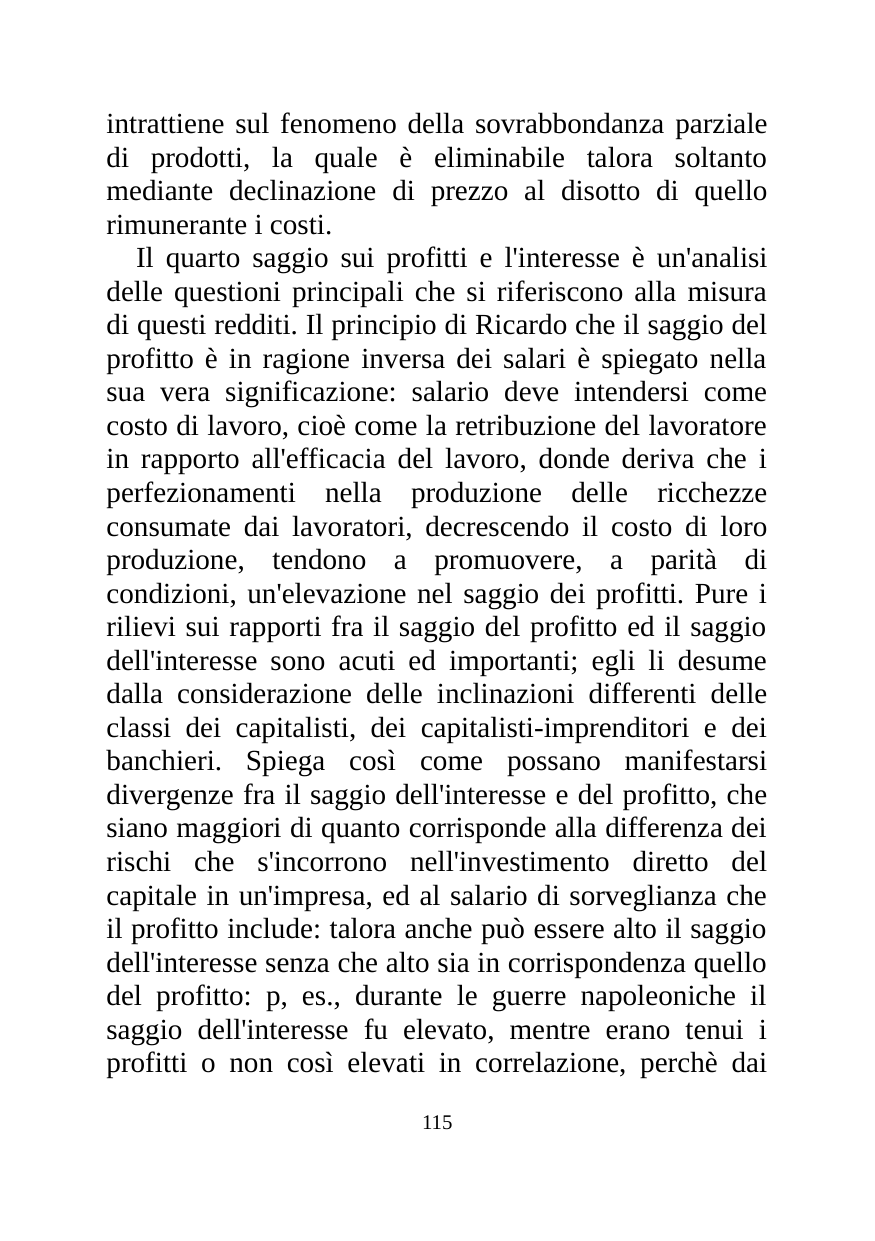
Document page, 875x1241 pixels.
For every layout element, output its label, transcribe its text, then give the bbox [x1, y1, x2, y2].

text Il quarto saggio sui profitti e l'interesse è un'analisi delle questioni principali che si riferiscono alla misura di questi redditi. Il principio di Ricardo che il saggio del profitto è in ragione inversa dei salari è spiegato nella sua vera significazione: salario deve intendersi come costo di lavoro, cioè come la retribuzione del lavoratore in rapporto all'efficacia del lavoro, donde deriva che i perfezionamenti nella produzione delle ricchezze consumate dai lavoratori, decrescendo il costo di loro produzione, tendono a promuovere, a parità di condizioni, un'elevazione nel saggio dei profitti. Pure i rilievi sui rapporti fra il saggio del profitto ed il saggio dell'interesse sono acuti ed importanti; egli li desume dalla considerazione delle inclinazioni differenti delle classi dei capitalisti, dei capitalisti-imprenditori e dei banchieri. Spiega così come possano manifestarsi divergenze fra il saggio dell'interesse e del profitto, che siano maggiori di quanto corrisponde alla differenza dei rischi che s'incorrono nell'investimento diretto del capitale in un'impresa, ed al salario di sorveglianza che il profitto include: talora anche può essere alto il saggio dell'interesse senza che alto sia in corrispondenza quello del profitto: p, es., durante le guerre napoleoniche il saggio dell'interesse fu elevato, mentre erano tenui i profitti o non così elevati in correlazione, perchè dai [106, 240, 768, 1079]
text intrattiene sul fenomeno della sovrabbondanza parziale di prodotti, la quale è eliminabile talora soltanto mediante declinazione di prezzo al disotto di quello rimunerante i costi. [106, 106, 768, 240]
